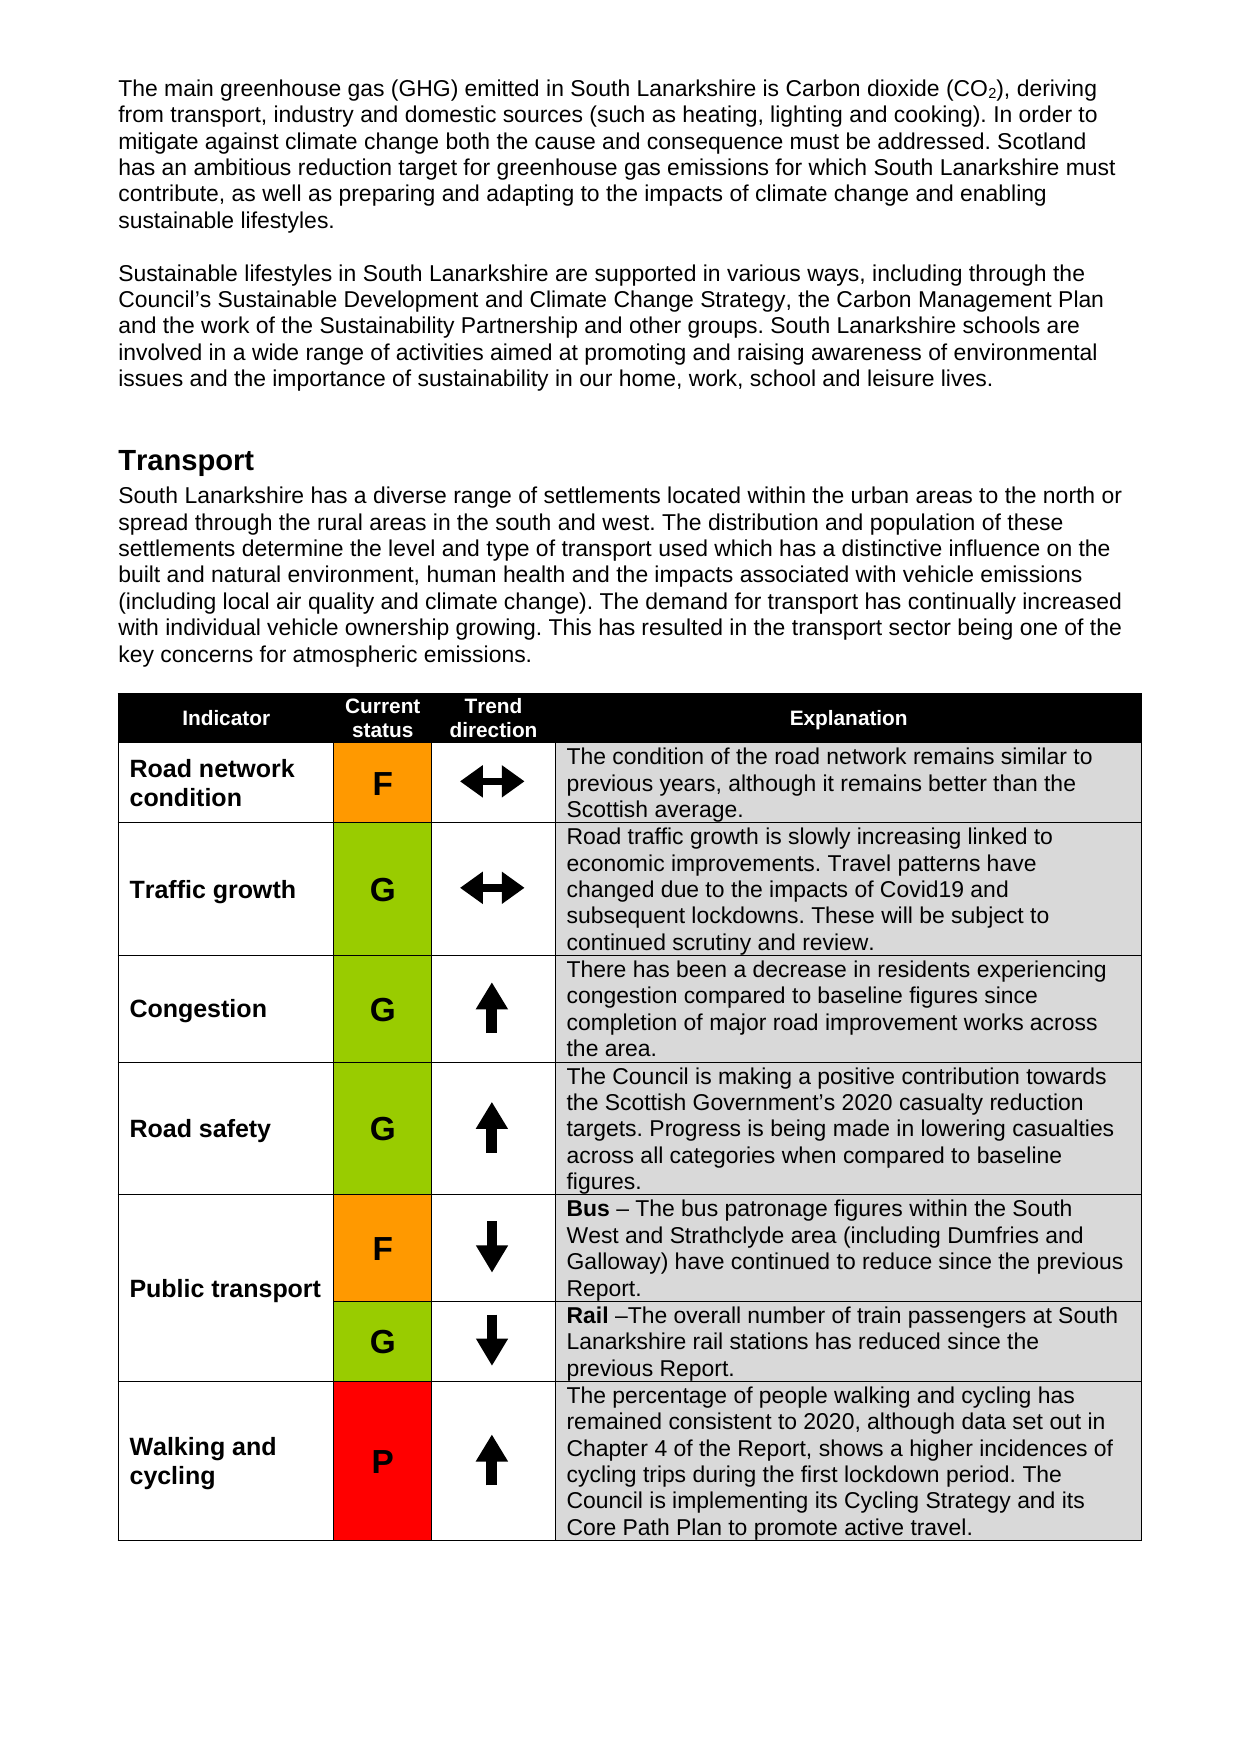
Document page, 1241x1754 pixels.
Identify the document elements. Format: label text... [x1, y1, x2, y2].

table_header Current status [334, 694, 431, 742]
table_cell G [334, 1302, 431, 1381]
table_cell There has been a decrease in residents experiencing congestion compared to baseline figures since completion of major road improvement works across the area. [556, 956, 1141, 1062]
text Sustainable lifestyles in South Lanarkshire are supported in various ways, including through the Council’s Sustainable Development and Climate Change Strategy, the Carbon Management Plan and the work of the Sustainability Partnership and other groups. South Lanarkshire schools are involved in a wide range of activities aimed at promoting and raising awareness of environmental issues and the importance of sustainability in our home, work, school and leisure lives. [118, 259, 1122, 391]
table_cell [432, 1382, 555, 1540]
table_cell Road safety [119, 1063, 333, 1194]
table_cell P [334, 1382, 431, 1540]
table_cell Rail –The overall number of train passengers at South Lanarkshire rail stations has reduced since the previous Report. [556, 1302, 1141, 1381]
table_cell Walking and cycling [119, 1382, 333, 1540]
table_cell Traffic growth [119, 823, 333, 955]
table_cell G [334, 1063, 431, 1194]
text The main greenhouse gas (GHG) emitted in South Lanarkshire is Carbon dioxide (CO2), deriving from transport, industry and domestic sources (such as heating, lighting and cooking). In order to mitigate against climate change both the cause and consequence must be addressed. Scotland has an ambitious reduction target for greenhouse gas emissions for which South Lanarkshire must contribute, as well as preparing and adapting to the impacts of climate change and enabling sustainable lifestyles. [118, 75, 1122, 233]
table_cell F [334, 1195, 431, 1301]
table_cell G [334, 956, 431, 1062]
table_cell [432, 1302, 555, 1381]
table_cell Public transport [119, 1195, 333, 1381]
subtitle Transport [118, 443, 1122, 476]
table_cell [432, 1195, 555, 1301]
table_cell Bus – The bus patronage figures within the South West and Strathclyde area (including Dumfries and Galloway) have continued to reduce since the previous Report. [556, 1195, 1141, 1301]
table_cell [432, 956, 555, 1062]
table_cell Road traffic growth is slowly increasing linked to economic improvements. Travel patterns have changed due to the impacts of Covid19 and subsequent lockdowns. These will be subject to continued scrutiny and review. [556, 823, 1141, 955]
table_cell Congestion [119, 956, 333, 1062]
table_header Trend direction [432, 694, 555, 742]
table_cell The Council is making a positive contribution towards the Scottish Government’s 2020 casualty reduction targets. Progress is being made in lowering casualties across all categories when compared to baseline figures. [556, 1063, 1141, 1194]
table_cell F [334, 743, 431, 822]
table_cell [432, 823, 555, 955]
table_cell [432, 1063, 555, 1194]
table_cell The condition of the road network remains similar to previous years, although it remains better than the Scottish average. [556, 743, 1141, 822]
table_cell G [334, 823, 431, 955]
table_header Indicator [119, 694, 333, 742]
text South Lanarkshire has a diverse range of settlements located within the urban areas to the north or spread through the rural areas in the south and west. The distribution and population of these settlements determine the level and type of transport used which has a distinctive influence on the built and natural environment, human health and the impacts associated with vehicle emissions (including local air quality and climate change). The demand for transport has continually increased with individual vehicle ownership growing. This has resulted in the transport sector being one of the key concerns for atmospheric emissions. [118, 482, 1122, 667]
table_cell Road network condition [119, 743, 333, 822]
table_cell [432, 743, 555, 822]
table_header Explanation [556, 694, 1141, 742]
table_cell The percentage of people walking and cycling has remained consistent to 2020, although data set out in Chapter 4 of the Report, shows a higher incidences of cycling trips during the first lockdown period. The Council is implementing its Cycling Strategy and its Core Path Plan to promote active travel. [556, 1382, 1141, 1540]
